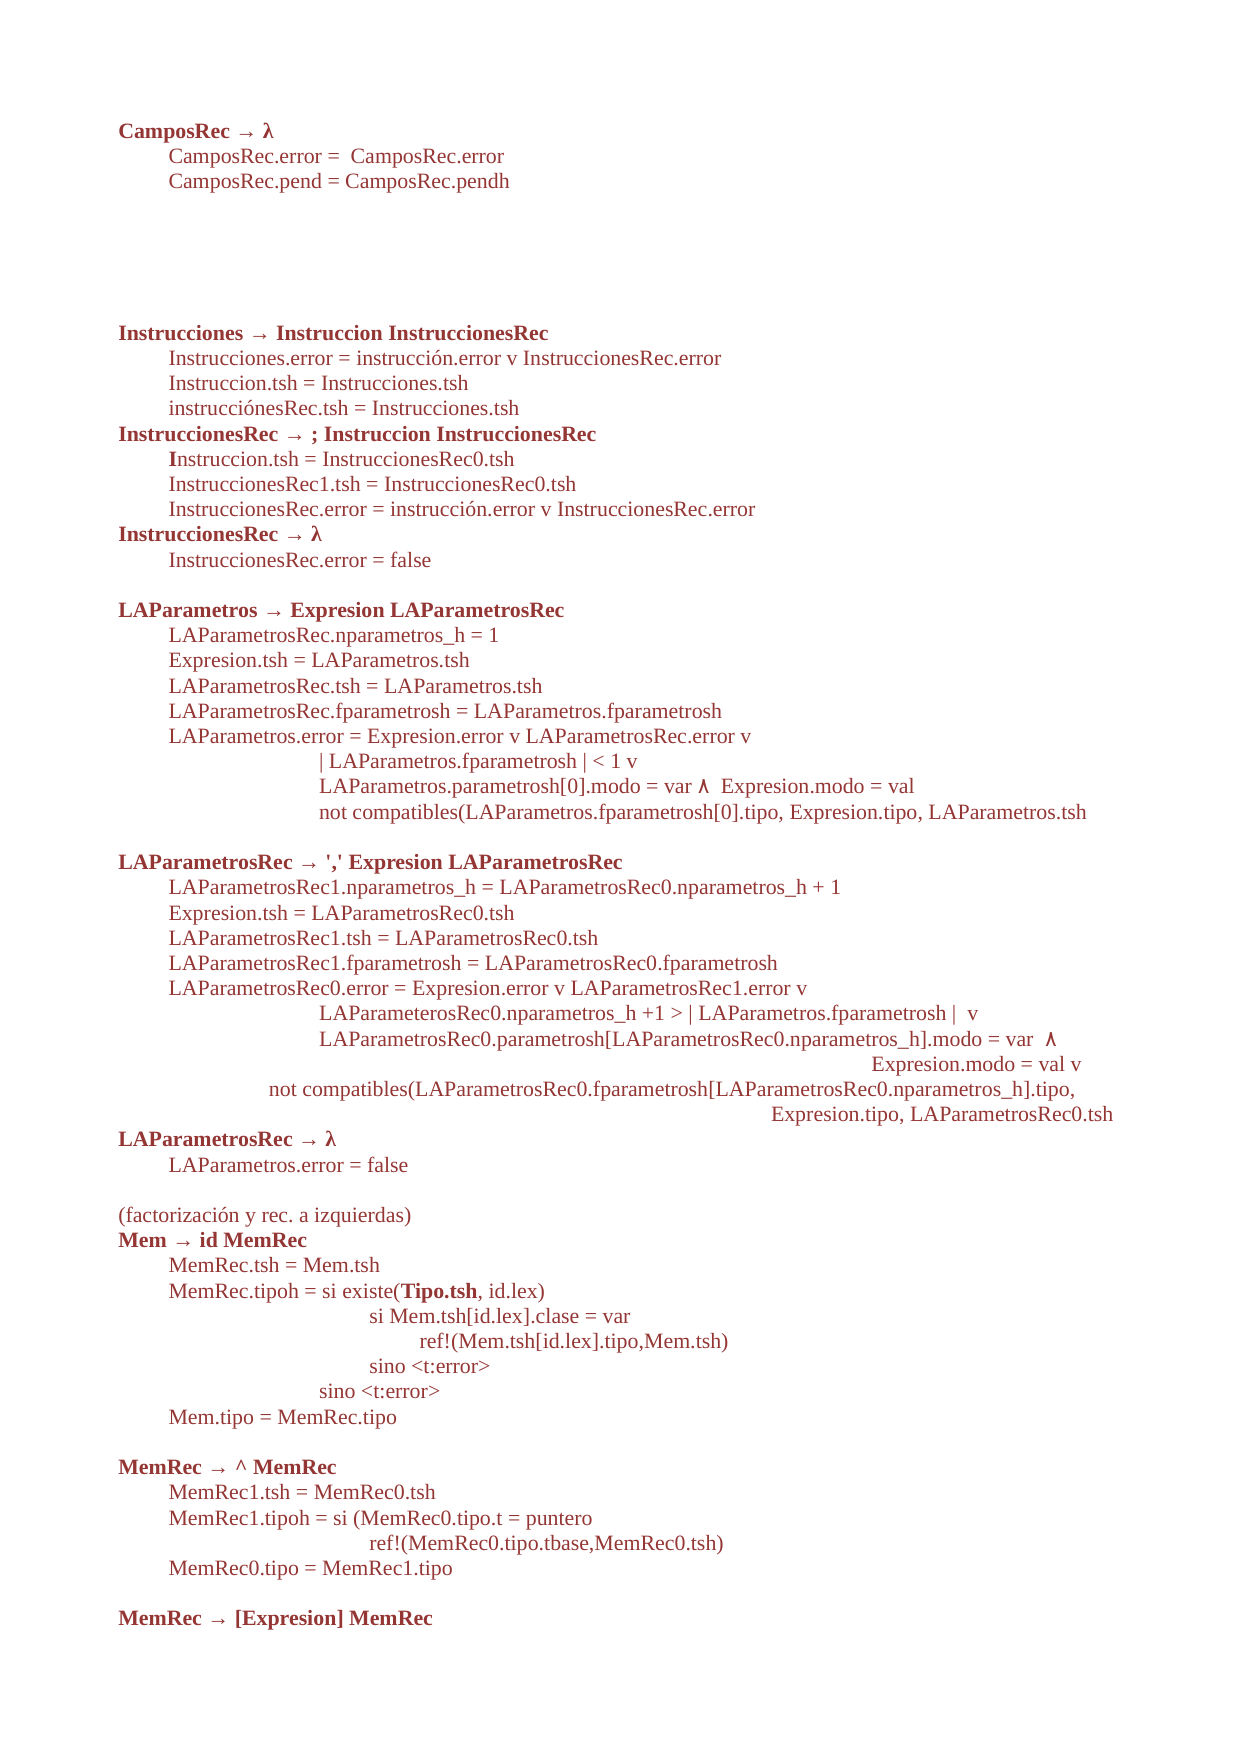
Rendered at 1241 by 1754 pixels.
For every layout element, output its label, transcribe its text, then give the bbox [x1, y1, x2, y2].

text MemRec1.tsh = MemRec0.tsh [118, 1479, 1122, 1504]
text ref!(MemRec0.tipo.tbase,MemRec0.tsh) [118, 1530, 1122, 1555]
text MemRec → [Expresion] MemRec [118, 1605, 1122, 1631]
text MemRec.tsh = Mem.tsh [118, 1252, 1122, 1278]
text LAParametrosRec0.error = Expresion.error v LAParametrosRec1.error v [118, 975, 1122, 1000]
text LAParametros → Expresion LAParametrosRec [118, 597, 1122, 622]
text MemRec → ^ MemRec [118, 1454, 1122, 1479]
text Mem → id MemRec [118, 1227, 1122, 1252]
text LAParametrosRec.nparametros_h = 1 [118, 622, 1122, 647]
text sino <t:error> [118, 1353, 1122, 1378]
text LAParametrosRec.tsh = LAParametros.tsh [118, 673, 1122, 698]
text Expresion.tsh = LAParametros.tsh [118, 647, 1122, 673]
text LAParametrosRec → λ [118, 1126, 1122, 1152]
text Instruccion.tsh = Instrucciones.tsh [118, 370, 1122, 395]
text LAParametrosRec1.nparametros_h = LAParametrosRec0.nparametros_h + 1 [118, 874, 1122, 899]
text | LAParametros.fparametrosh | < 1 v [118, 748, 1122, 773]
text sino <t:error> [118, 1378, 1122, 1404]
text LAParametros.parametrosh[0].modo = var ٨ Expresion.modo = val [118, 773, 1122, 799]
text not compatibles(LAParametrosRec0.fparametrosh[LAParametrosRec0.nparametros_h].tipo, Expresion.tipo, LAParametrosRec0.tsh [118, 1076, 1122, 1126]
text CamposRec.pend = CamposRec.pendh [118, 168, 1122, 194]
text LAParametros.error = Expresion.error v LAParametrosRec.error v [118, 723, 1122, 748]
text ref!(Mem.tsh[id.lex].tipo,Mem.tsh) [118, 1328, 1122, 1353]
text LAParametrosRec1.fparametrosh = LAParametrosRec0.fparametrosh [118, 950, 1122, 975]
text LAParametrosRec.fparametrosh = LAParametros.fparametrosh [118, 698, 1122, 723]
text Mem.tipo = MemRec.tipo [118, 1404, 1122, 1429]
text Instrucciones → Instruccion InstruccionesRec [118, 320, 1122, 345]
text InstruccionesRec.error = instrucción.error v InstruccionesRec.error [118, 496, 1122, 521]
text LAParametrosRec1.tsh = LAParametrosRec0.tsh [118, 925, 1122, 950]
text InstruccionesRec → ; Instruccion InstruccionesRec [118, 421, 1122, 446]
text LAParametrosRec → ',' Expresion LAParametrosRec [118, 849, 1122, 874]
text Instrucciones.error = instrucción.error v InstruccionesRec.error [118, 345, 1122, 370]
text MemRec1.tipoh = si (MemRec0.tipo.t = puntero [118, 1504, 1122, 1530]
text Expresion.tsh = LAParametrosRec0.tsh [118, 899, 1122, 925]
text CamposRec → λ [118, 118, 1122, 143]
text LAParametrosRec0.parametrosh[LAParametrosRec0.nparametros_h].modo = var ٨ Expresion.modo = val v [118, 1026, 1122, 1076]
text MemRec.tipoh = si existe(Tipo.tsh, id.lex) [118, 1278, 1122, 1303]
text LAParameterosRec0.nparametros_h +1 > | LAParametros.fparametrosh | v [118, 1000, 1122, 1026]
text InstruccionesRec → λ [118, 521, 1122, 547]
text InstruccionesRec.error = false [118, 547, 1122, 572]
text InstruccionesRec1.tsh = InstruccionesRec0.tsh [118, 471, 1122, 496]
text CamposRec.error = CamposRec.error [118, 143, 1122, 168]
text Instruccion.tsh = InstruccionesRec0.tsh [118, 446, 1122, 471]
text instrucciónesRec.tsh = Instrucciones.tsh [118, 395, 1122, 421]
text si Mem.tsh[id.lex].clase = var [118, 1303, 1122, 1328]
text (factorización y rec. a izquierdas) [118, 1202, 1122, 1227]
text LAParametros.error = false [118, 1152, 1122, 1177]
text not compatibles(LAParametros.fparametrosh[0].tipo, Expresion.tipo, LAParametros.tsh [118, 799, 1122, 824]
text MemRec0.tipo = MemRec1.tipo [118, 1555, 1122, 1580]
